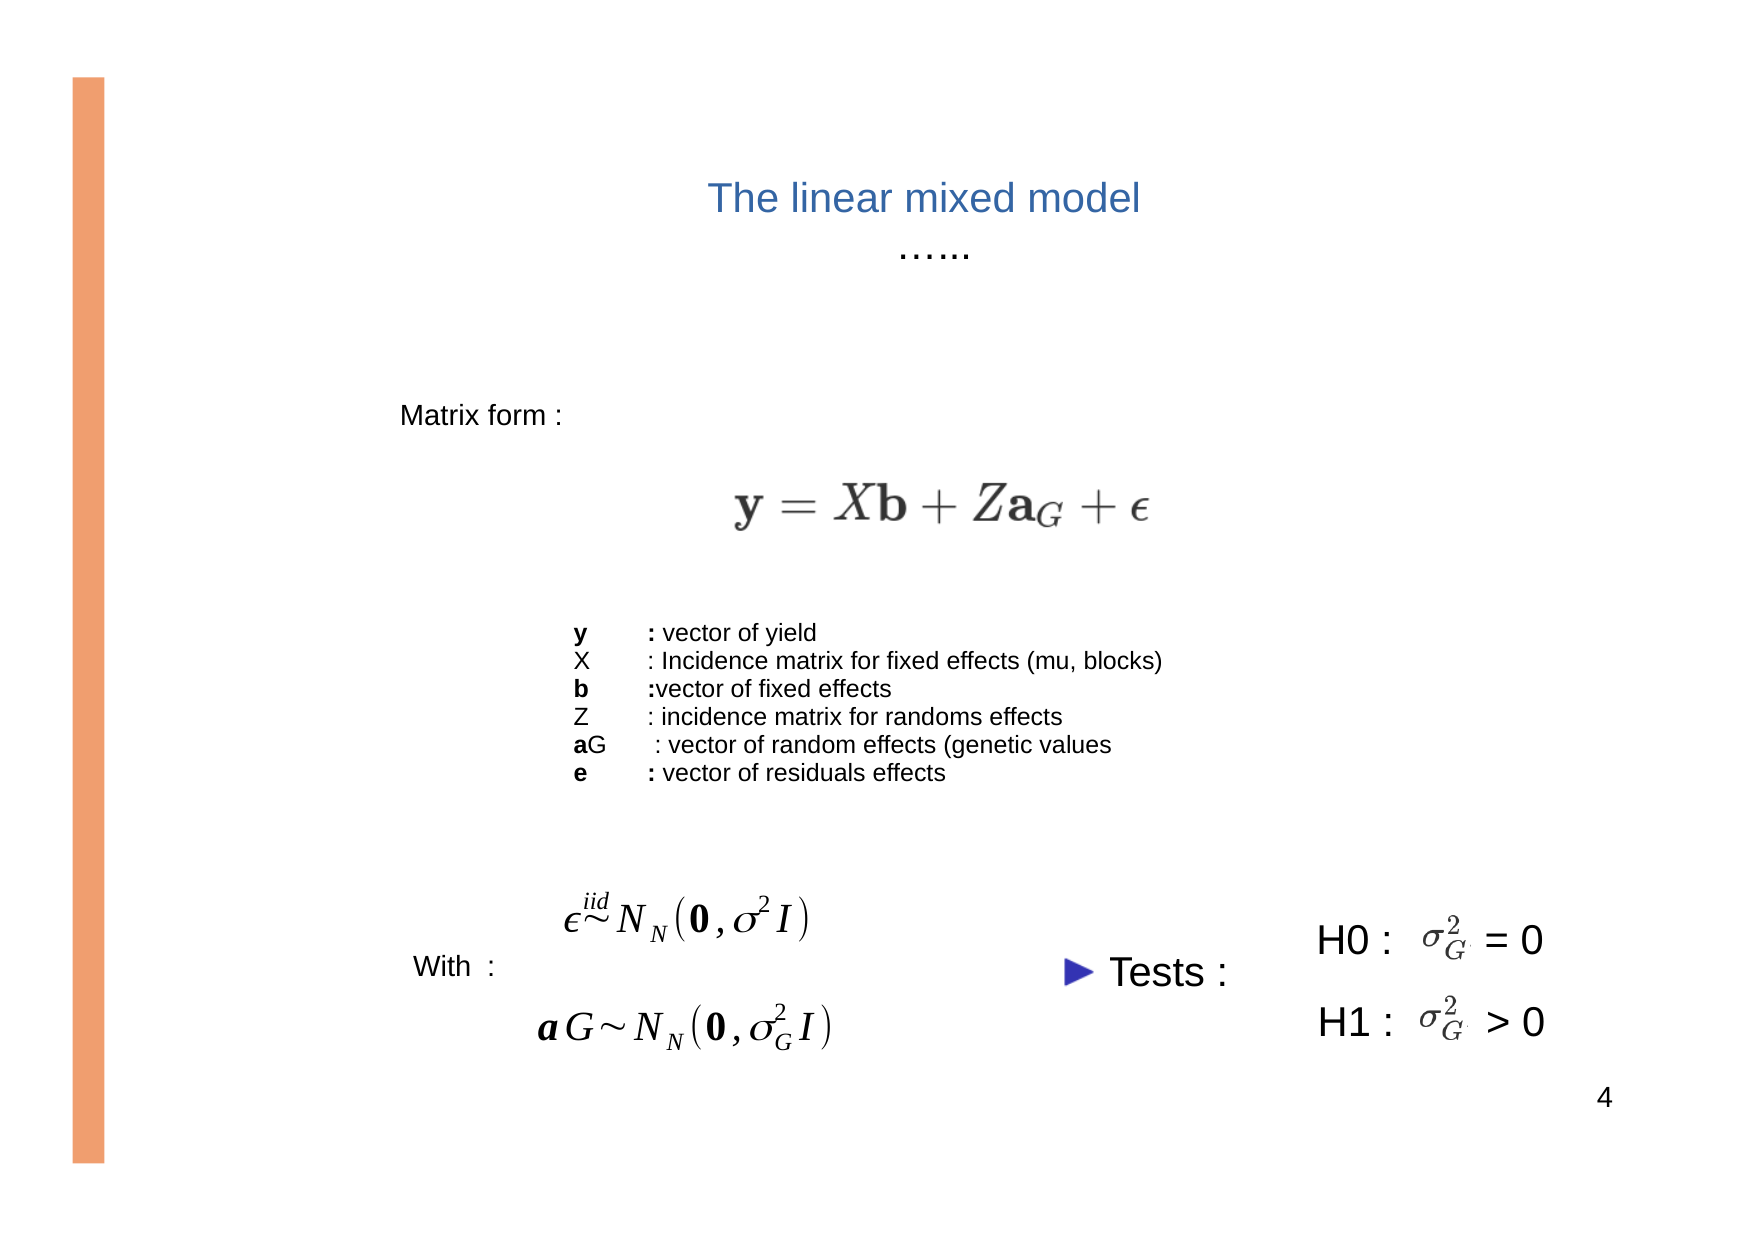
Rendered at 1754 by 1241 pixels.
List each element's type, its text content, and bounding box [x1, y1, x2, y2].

text_box Matrix form : [385, 391, 595, 439]
text_box H0 : = 0 [1301, 909, 1414, 972]
picture [1052, 927, 1110, 1003]
text_box The linear mixed model [692, 167, 1170, 229]
text_box …... [880, 214, 993, 276]
picture [1411, 978, 1468, 1053]
text_box Tests : [1110, 941, 1443, 1003]
text_box H1 : > 0 [1302, 990, 1411, 1053]
text_box H0 : = 0 [1471, 909, 1559, 972]
text_box H1 : > 0 [1468, 990, 1574, 1053]
picture [1414, 898, 1471, 972]
chart [536, 886, 833, 1056]
text_box y : vector of yield X : Incidence matrix for fixed effects (mu, blocks) b :vector of fixed effects Z : incidence matrix for randoms effects aG : vector of random effects (genetic values e : vector of residuals effects [558, 611, 1525, 795]
text_box With : [398, 942, 536, 991]
picture [701, 439, 1187, 560]
text_box [72, 77, 105, 1164]
